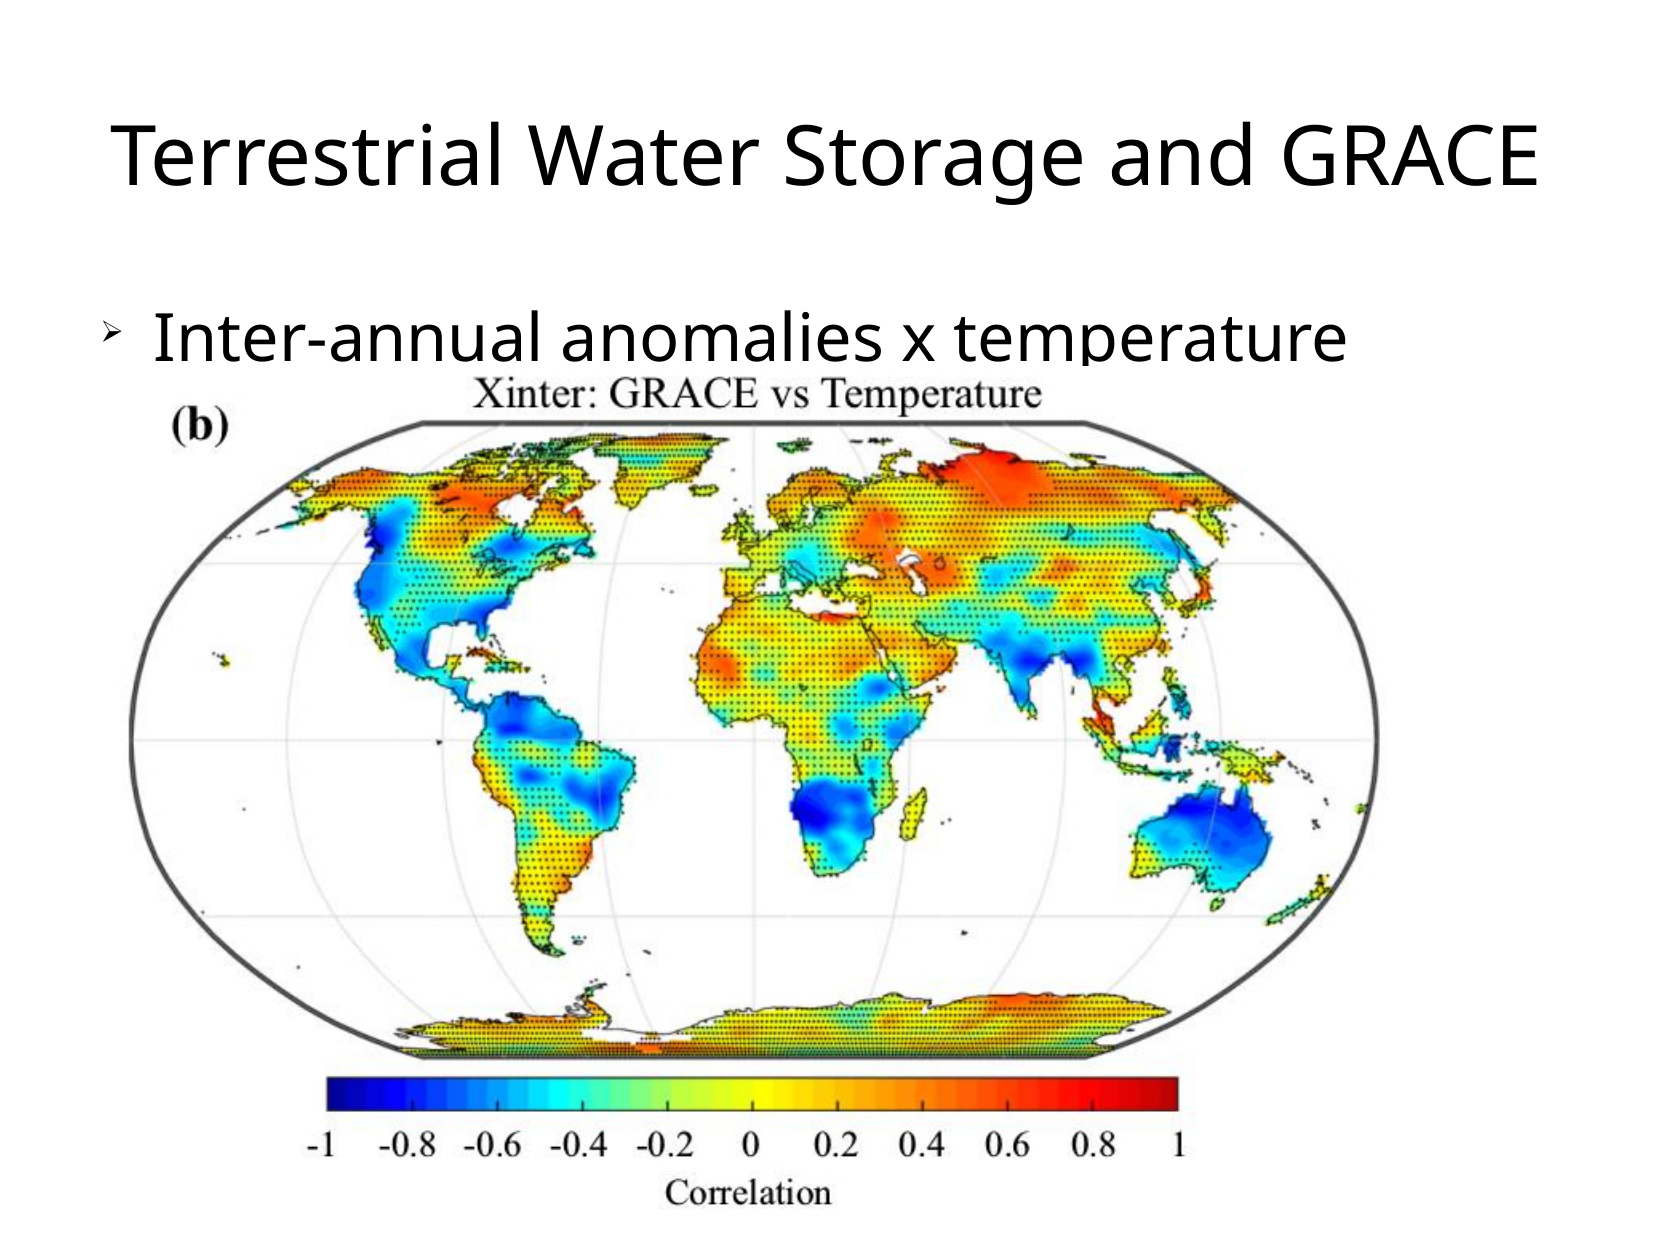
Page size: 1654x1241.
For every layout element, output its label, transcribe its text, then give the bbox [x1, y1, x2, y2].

picture [118, 366, 1388, 1211]
title Terrestrial Water Storage and GRACE [82, 49, 1571, 257]
list Inter-annual anomalies x temperature [82, 290, 1571, 1010]
